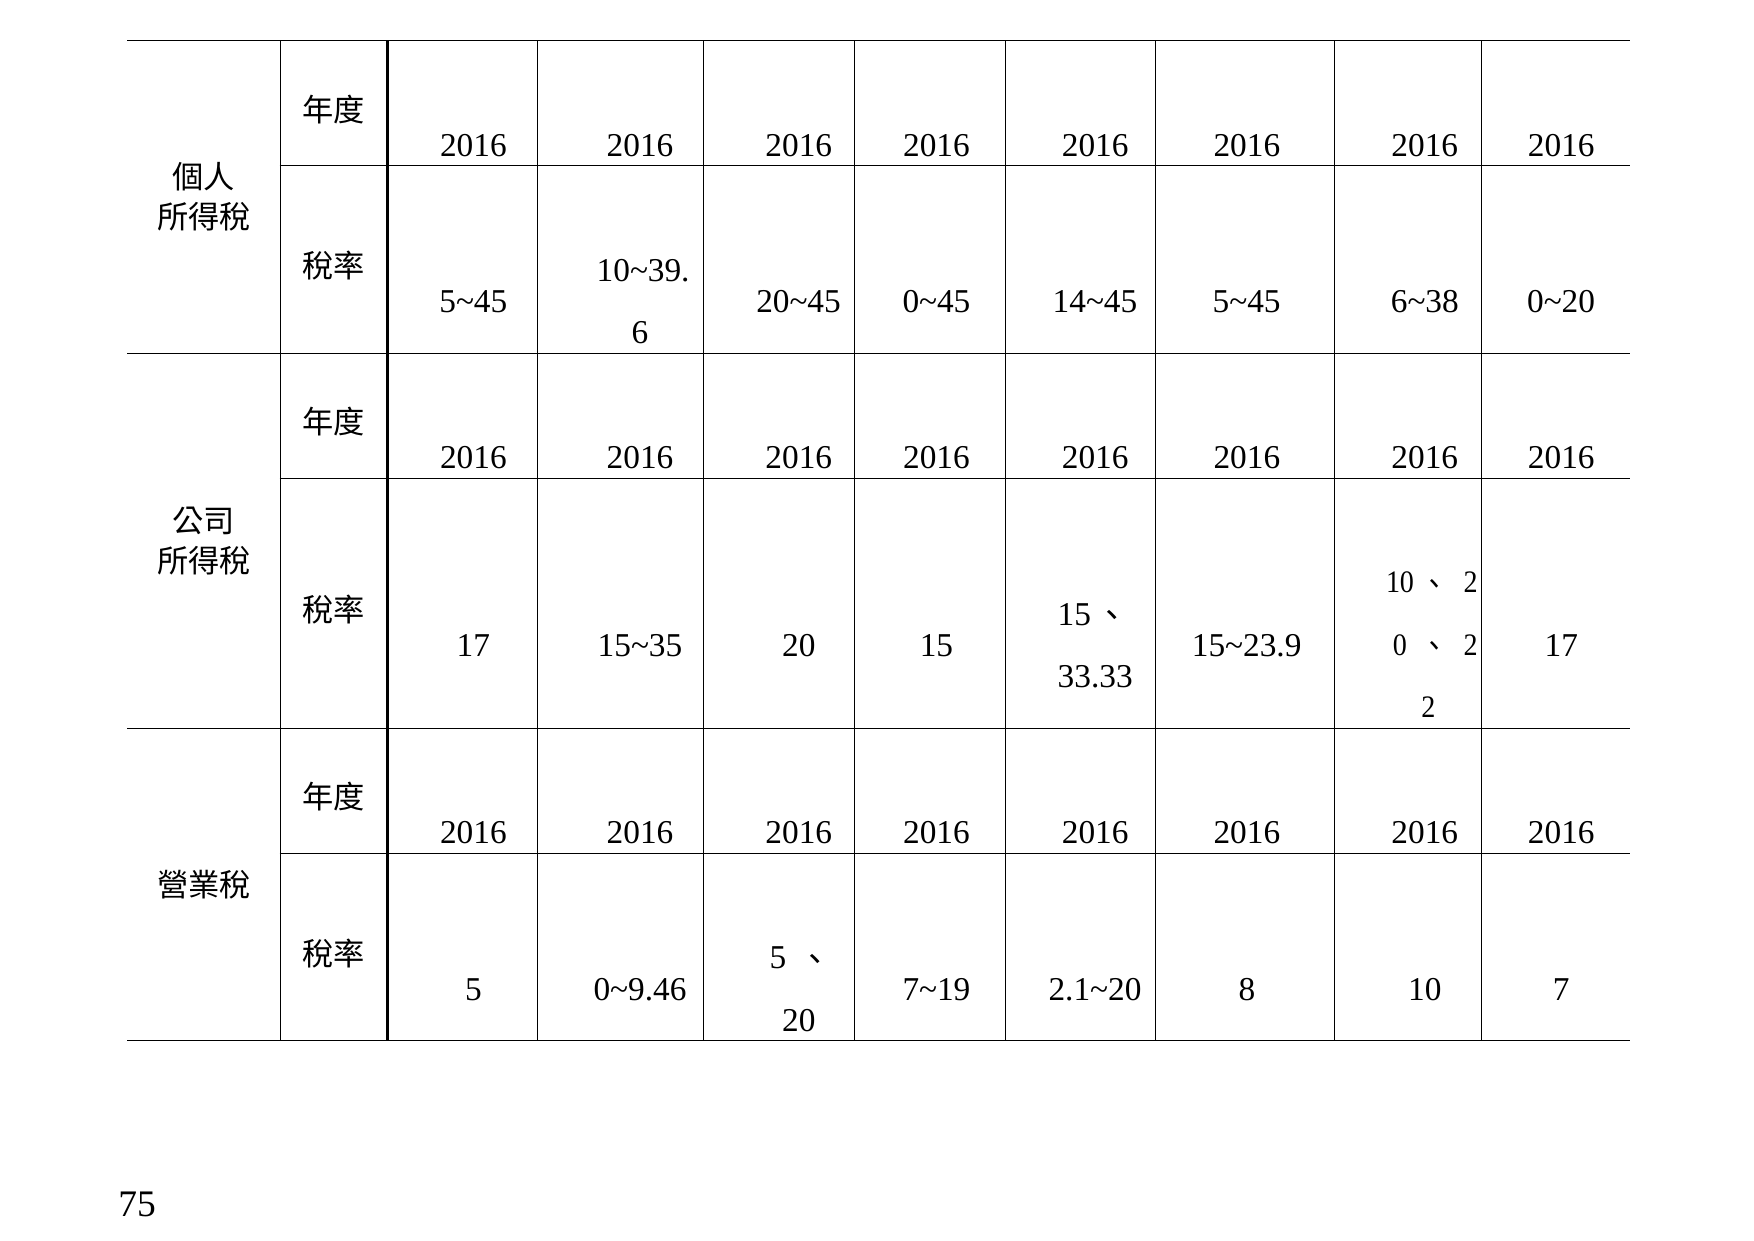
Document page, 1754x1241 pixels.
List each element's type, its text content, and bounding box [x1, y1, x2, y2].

table_cell 7 [1482, 854, 1629, 1040]
table_cell 15~23.9 [1156, 479, 1334, 728]
table_cell 2016 [704, 41, 854, 165]
table_cell 7~19 [855, 854, 1005, 1040]
table_cell 10~39.6 [538, 166, 703, 353]
table_cell 2016 [538, 729, 703, 853]
table_cell 2016 [855, 354, 1005, 478]
table_cell 2016 [855, 41, 1005, 165]
table_cell 15 [855, 479, 1005, 728]
table_cell 年度 [281, 354, 386, 478]
table_cell 2016 [538, 41, 703, 165]
table_cell 0~20 [1482, 166, 1629, 353]
table_cell 2016 [1006, 41, 1155, 165]
table_cell 營業稅 [127, 729, 280, 1040]
table_cell 10、20、22 [1335, 479, 1481, 728]
table_cell 稅率 [281, 854, 386, 1040]
table_cell 5、20 [704, 854, 854, 1040]
table_cell 6~38 [1335, 166, 1481, 353]
table_cell 15、33.33 [1006, 479, 1155, 728]
table_cell 2016 [538, 354, 703, 478]
table_cell 2016 [1006, 354, 1155, 478]
table_cell 2016 [1156, 41, 1334, 165]
table_cell 2016 [1335, 41, 1481, 165]
table_cell 5 [389, 854, 537, 1040]
table_cell 2016 [704, 354, 854, 478]
table_cell 2016 [1482, 41, 1629, 165]
table_cell 10 [1335, 854, 1481, 1040]
table_cell 5~45 [389, 166, 537, 353]
table_cell 2016 [1335, 354, 1481, 478]
table_cell 20 [704, 479, 854, 728]
table_cell 年度 [281, 41, 386, 165]
table_cell 2.1~20 [1006, 854, 1155, 1040]
table_cell 2016 [389, 729, 537, 853]
table_cell 2016 [704, 729, 854, 853]
table_cell 2016 [389, 41, 537, 165]
table_cell 17 [1482, 479, 1629, 728]
table_cell 14~45 [1006, 166, 1155, 353]
table_cell 公司 所得稅 [127, 354, 280, 728]
table_cell 15~35 [538, 479, 703, 728]
table_cell 2016 [1482, 729, 1629, 853]
table_cell 5~45 [1156, 166, 1334, 353]
table_cell 稅率 [281, 479, 386, 728]
table_cell 年度 [281, 729, 386, 853]
table_cell 20~45 [704, 166, 854, 353]
table_cell 2016 [1482, 354, 1629, 478]
table_cell 2016 [1006, 729, 1155, 853]
table_cell 2016 [1335, 729, 1481, 853]
table_cell 8 [1156, 854, 1334, 1040]
table_cell 0~45 [855, 166, 1005, 353]
table_cell 個人 所得稅 [127, 41, 280, 353]
table_cell 稅率 [281, 166, 386, 353]
table_cell 17 [389, 479, 537, 728]
table_cell 2016 [855, 729, 1005, 853]
table_cell 2016 [1156, 729, 1334, 853]
table_cell 0~9.46 [538, 854, 703, 1040]
table_cell 2016 [389, 354, 537, 478]
table_cell 2016 [1156, 354, 1334, 478]
